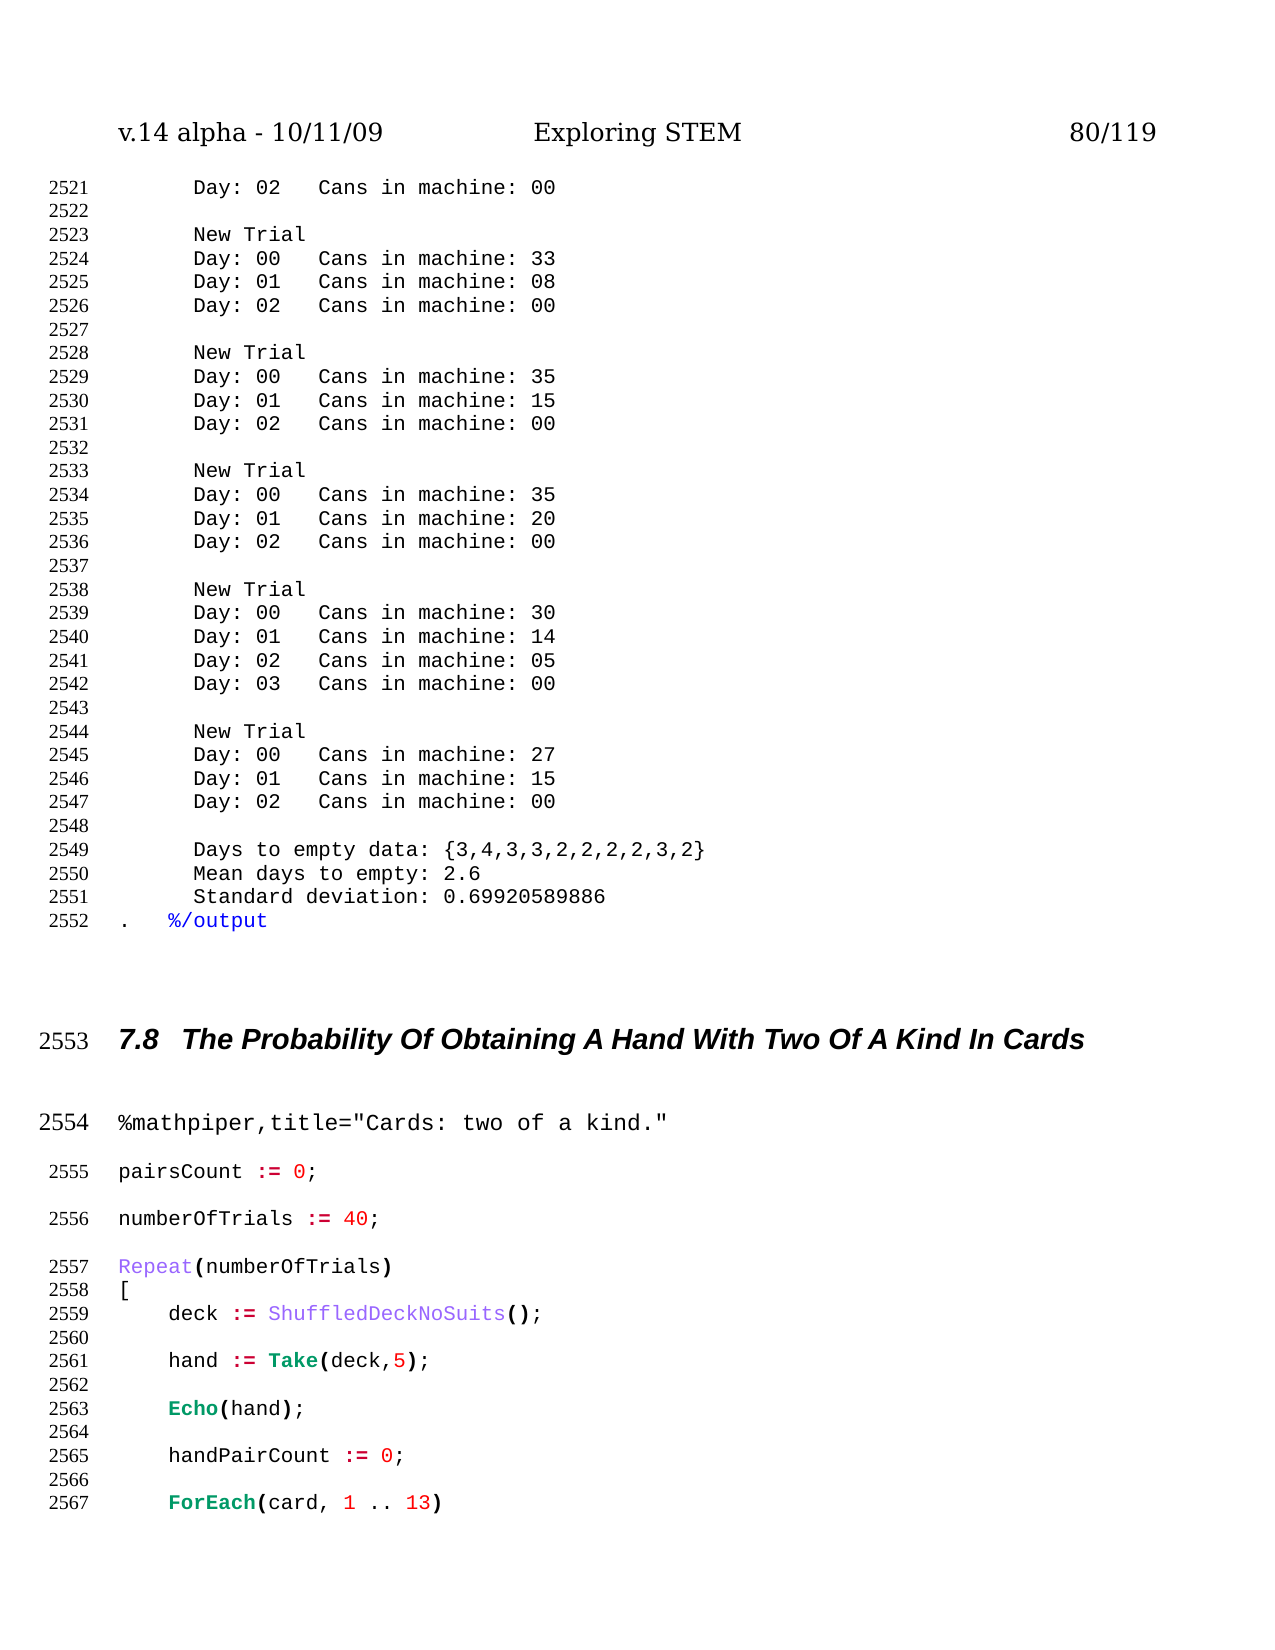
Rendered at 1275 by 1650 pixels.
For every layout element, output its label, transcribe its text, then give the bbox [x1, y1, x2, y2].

text Day: 01 Cans in machine: 20 [118, 508, 1157, 531]
text Day: 02 Cans in machine: 00 [118, 531, 1157, 555]
text %mathpiper,title="Cards: two of a kind." [118, 1112, 1157, 1137]
text Echo(hand); [118, 1398, 1157, 1421]
text Mean days to empty: 2.6 [118, 862, 1157, 886]
text New Trial [118, 461, 1157, 484]
text . %/output [118, 910, 1157, 933]
text Days to empty data: {3,4,3,3,2,2,2,2,3,2} [118, 839, 1157, 862]
text deck := ShuffledDeckNoSuits(); [118, 1303, 1157, 1327]
text Day: 02 Cans in machine: 05 [118, 650, 1157, 673]
text Day: 02 Cans in machine: 00 [118, 413, 1157, 437]
text ForEach(card, 1 .. 13) [118, 1492, 1157, 1516]
text New Trial [118, 342, 1157, 366]
subtitle The Probability Of Obtaining A Hand With Two Of A Kind In Cards [118, 1022, 1157, 1055]
text Day: 00 Cans in machine: 30 [118, 602, 1157, 626]
text New Trial [118, 721, 1157, 744]
text Day: 03 Cans in machine: 00 [118, 673, 1157, 697]
text Standard deviation: 0.69920589886 [118, 886, 1157, 910]
text hand := Take(deck,5); [118, 1350, 1157, 1374]
text Day: 00 Cans in machine: 35 [118, 484, 1157, 508]
text Repeat(numberOfTrials) [118, 1256, 1157, 1279]
text Day: 00 Cans in machine: 35 [118, 366, 1157, 389]
text Day: 00 Cans in machine: 33 [118, 248, 1157, 271]
text Day: 00 Cans in machine: 27 [118, 744, 1157, 768]
text Day: 02 Cans in machine: 00 [118, 295, 1157, 319]
text Day: 01 Cans in machine: 15 [118, 768, 1157, 792]
text pairsCount := 0; [118, 1161, 1157, 1185]
text Day: 02 Cans in machine: 00 [118, 792, 1157, 815]
text numberOfTrials := 40; [118, 1208, 1157, 1232]
text Day: 02 Cans in machine: 00 [118, 177, 1157, 200]
text handPairCount := 0; [118, 1445, 1157, 1468]
text Day: 01 Cans in machine: 14 [118, 626, 1157, 650]
text New Trial [118, 579, 1157, 602]
text New Trial [118, 224, 1157, 248]
text Day: 01 Cans in machine: 08 [118, 271, 1157, 295]
text [ [118, 1279, 1157, 1303]
text Day: 01 Cans in machine: 15 [118, 389, 1157, 413]
